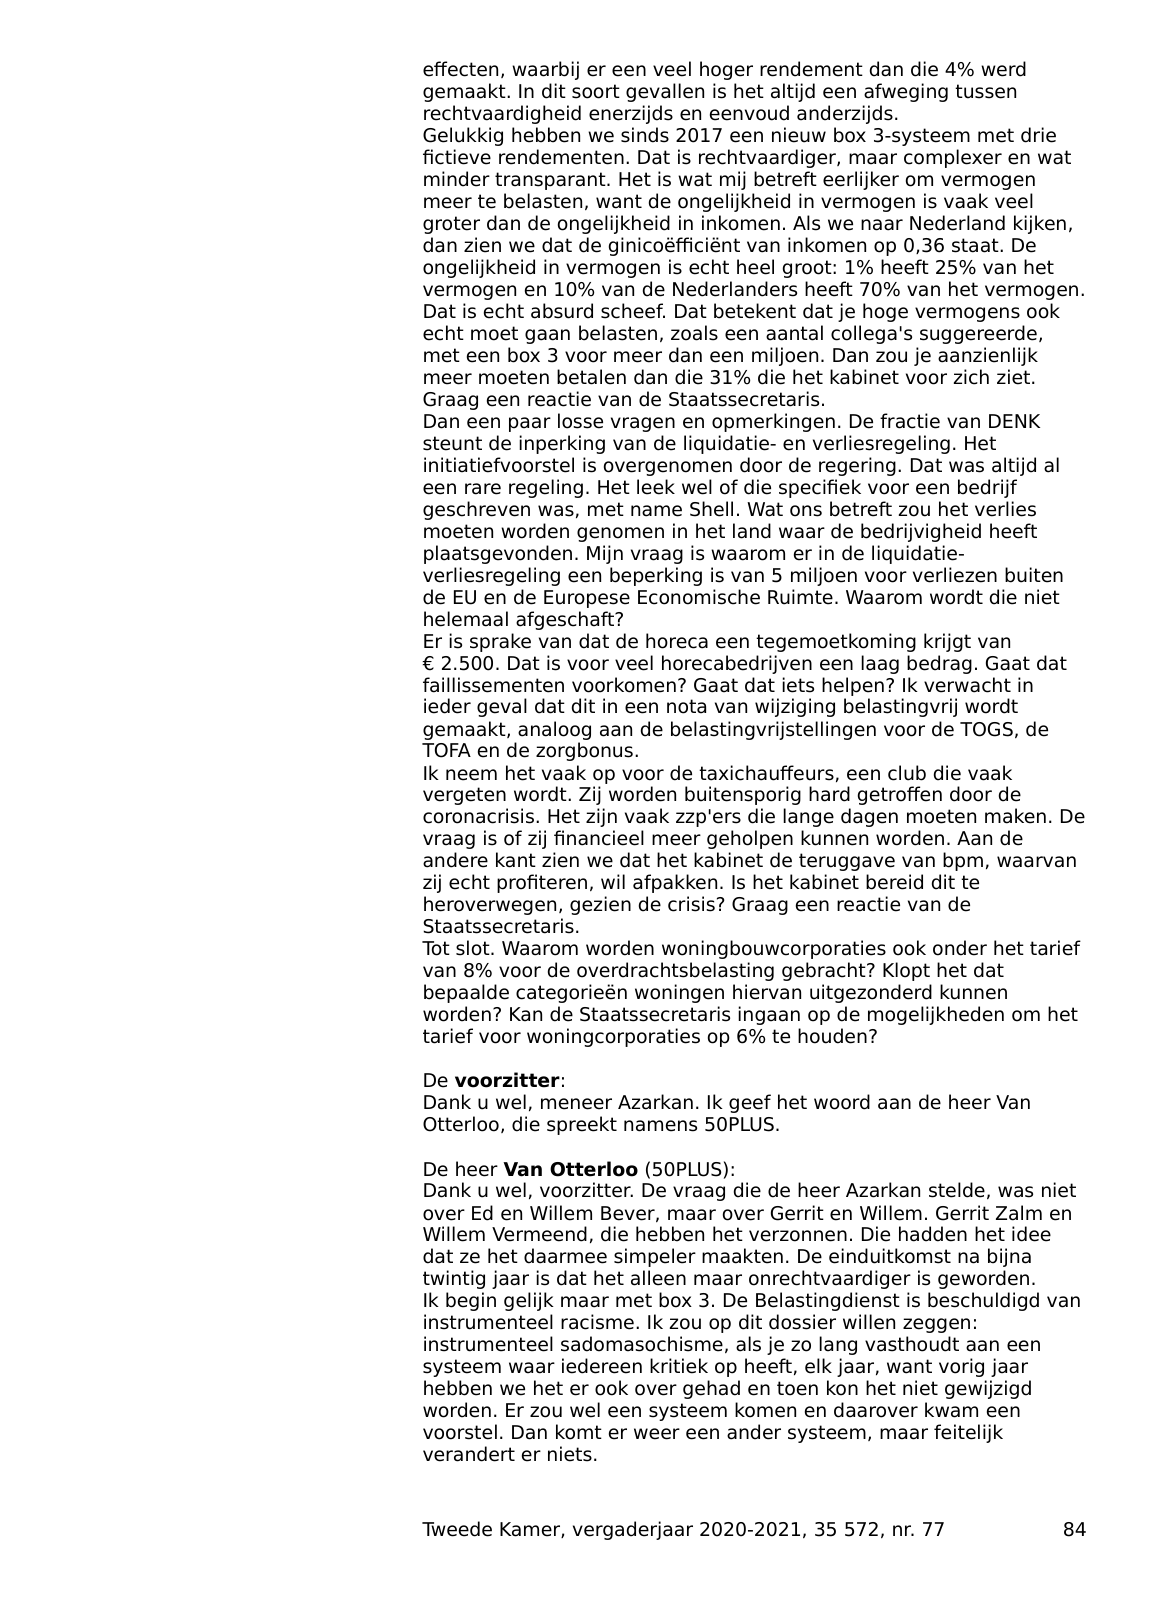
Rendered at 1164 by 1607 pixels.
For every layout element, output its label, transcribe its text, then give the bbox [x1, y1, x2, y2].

text Dan een paar losse vragen en opmerkingen. De fractie van DENK steunt de inperking van de liquidatie- en verliesregeling. Het initiatiefvoorstel is overgenomen door de regering. Dat was altijd al een rare regeling. Het leek wel of die specifiek voor een bedrijf geschreven was, met name Shell. Wat ons betreft zou het verlies moeten worden genomen in het land waar de bedrijvigheid heeft plaatsgevonden. Mijn vraag is waarom er in de liquidatie- verliesregeling een beperking is van 5 miljoen voor verliezen buiten de EU en de Europese Economische Ruimte. Waarom wordt die niet helemaal afgeschaft? [422, 411, 1087, 631]
text Dank u wel, meneer Azarkan. Ik geef het woord aan de heer Van Otterloo, die spreekt namens 50PLUS. [422, 1092, 1087, 1136]
text De heer Van Otterloo (50PLUS): [422, 1158, 1087, 1180]
text effecten, waarbij er een veel hoger rendement dan die 4% werd gemaakt. In dit soort gevallen is het altijd een afweging tussen rechtvaardigheid enerzijds en eenvoud anderzijds. [422, 59, 1087, 125]
text Er is sprake van dat de horeca een tegemoetkoming krijgt van € 2.500. Dat is voor veel horecabedrijven een laag bedrag. Gaat dat faillissementen voorkomen? Gaat dat iets helpen? Ik verwacht in ieder geval dat dit in een nota van wijziging belastingvrij wordt gemaakt, analoog aan de belastingvrijstellingen voor de TOGS, de TOFA en de zorgbonus. [422, 631, 1087, 762]
text Tot slot. Waarom worden woningbouwcorporaties ook onder het tarief van 8% voor de overdrachtsbelasting gebracht? Klopt het dat bepaalde categorieën woningen hiervan uitgezonderd kunnen worden? Kan de Staatssecretaris ingaan op de mogelijkheden om het tarief voor woningcorporaties op 6% te houden? [422, 938, 1087, 1048]
text Dank u wel, voorzitter. De vraag die de heer Azarkan stelde, was niet over Ed en Willem Bever, maar over Gerrit en Willem. Gerrit Zalm en Willem Vermeend, die hebben het verzonnen. Die hadden het idee dat ze het daarmee simpeler maakten. De einduitkomst na bijna twintig jaar is dat het alleen maar onrechtvaardiger is geworden. [422, 1180, 1087, 1290]
text Ik neem het vaak op voor de taxichauffeurs, een club die vaak vergeten wordt. Zij worden buitensporig hard getroffen door de coronacrisis. Het zijn vaak zzp'ers die lange dagen moeten maken. De vraag is of zij financieel meer geholpen kunnen worden. Aan de andere kant zien we dat het kabinet de teruggave van bpm, waarvan zij echt profiteren, wil afpakken. Is het kabinet bereid dit te heroverwegen, gezien de crisis? Graag een reactie van de Staatssecretaris. [422, 762, 1087, 938]
text Gelukkig hebben we sinds 2017 een nieuw box 3-systeem met drie fictieve rendementen. Dat is rechtvaardiger, maar complexer en wat minder transparant. Het is wat mij betreft eerlijker om vermogen meer te belasten, want de ongelijkheid in vermogen is vaak veel groter dan de ongelijkheid in inkomen. Als we naar Nederland kijken, dan zien we dat de ginicoëfficiënt van inkomen op 0,36 staat. De ongelijkheid in vermogen is echt heel groot: 1% heeft 25% van het vermogen en 10% van de Nederlanders heeft 70% van het vermogen. Dat is echt absurd scheef. Dat betekent dat je hoge vermogens ook echt moet gaan belasten, zoals een aantal collega's suggereerde, met een box 3 voor meer dan een miljoen. Dan zou je aanzienlijk meer moeten betalen dan die 31% die het kabinet voor zich ziet. Graag een reactie van de Staatssecretaris. [422, 125, 1087, 411]
text Ik begin gelijk maar met box 3. De Belastingdienst is beschuldigd van instrumenteel racisme. Ik zou op dit dossier willen zeggen: instrumenteel sadomasochisme, als je zo lang vasthoudt aan een systeem waar iedereen kritiek op heeft, elk jaar, want vorig jaar hebben we het er ook over gehad en toen kon het niet gewijzigd worden. Er zou wel een systeem komen en daarover kwam een voorstel. Dan komt er weer een ander systeem, maar feitelijk verandert er niets. [422, 1290, 1087, 1466]
text De voorzitter: [422, 1070, 1087, 1092]
